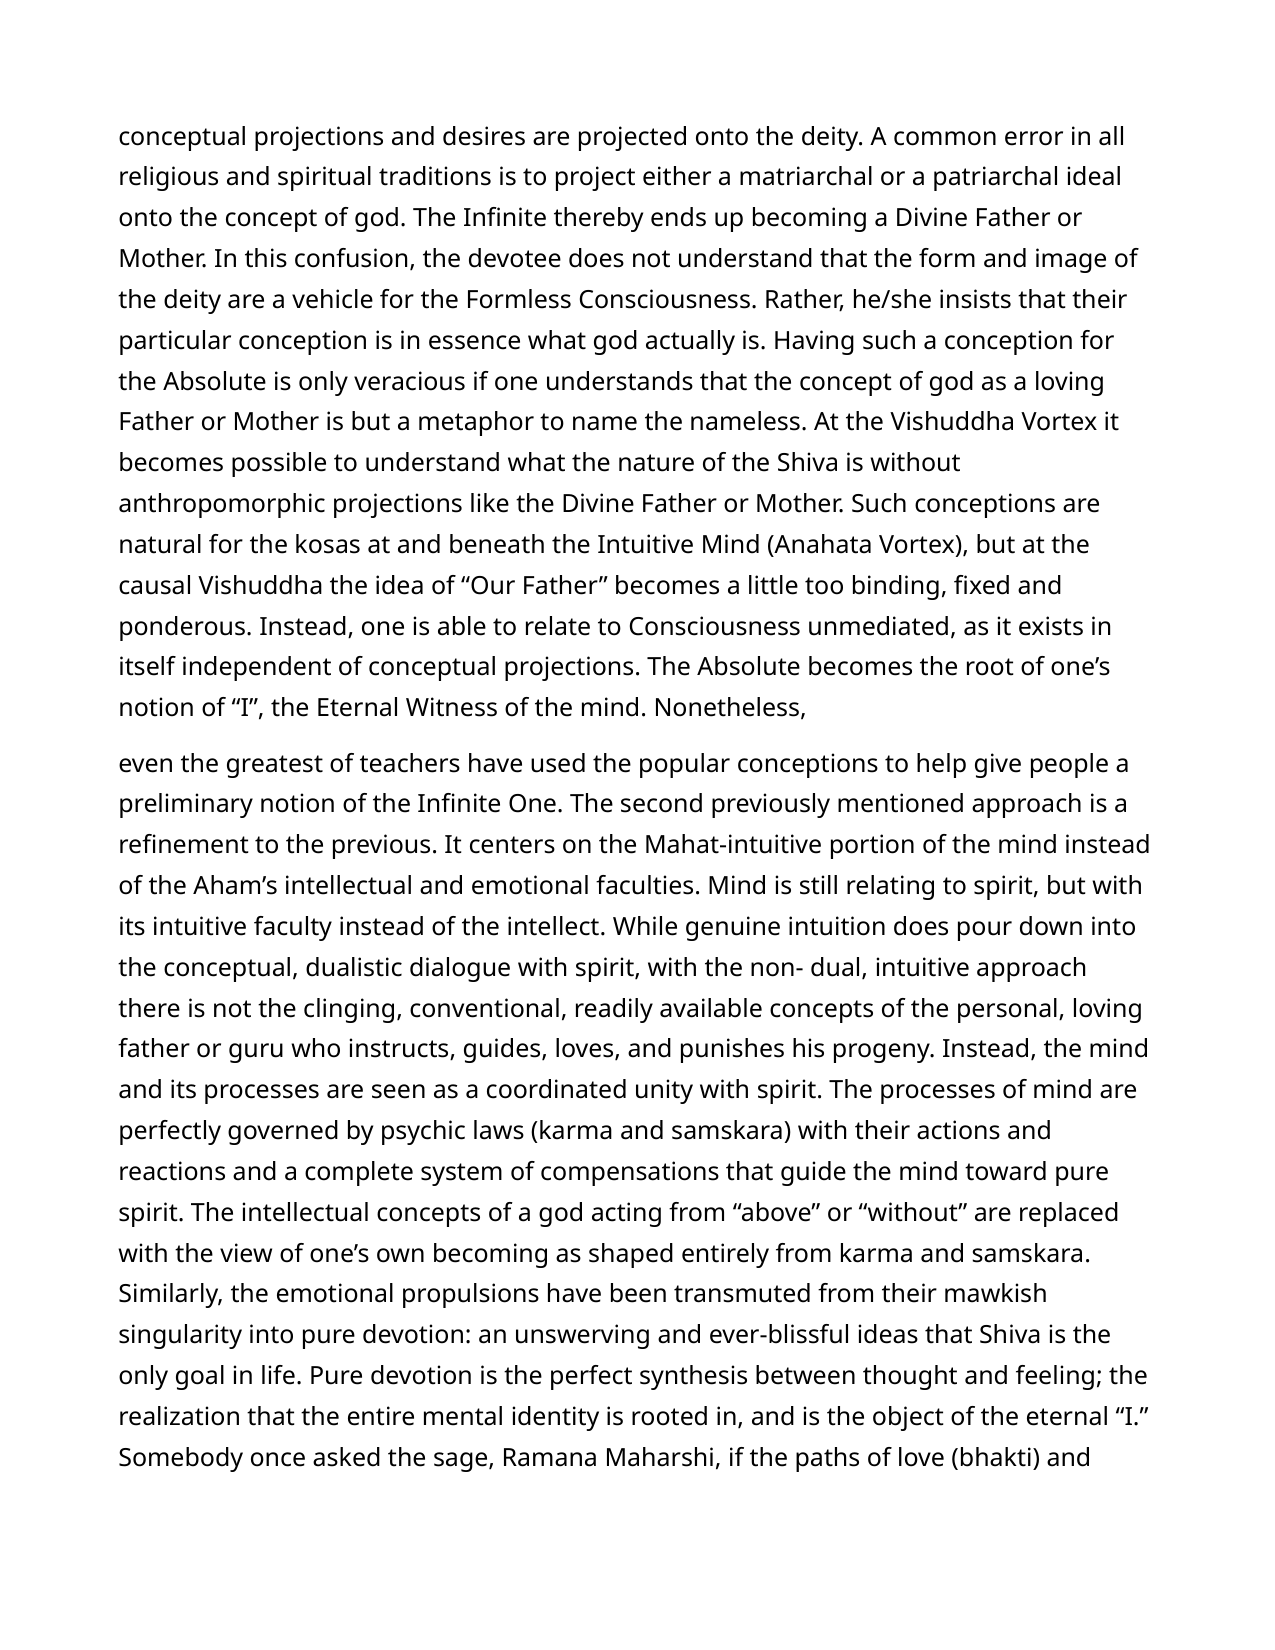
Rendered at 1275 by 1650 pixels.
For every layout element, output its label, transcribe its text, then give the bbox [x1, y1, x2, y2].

text conceptual projections and desires are projected onto the deity. A common error in all religious and spiritual traditions is to project either a matriarchal or a patriarchal ideal onto the concept of god. The Infinite thereby ends up becoming a Divine Father or Mother. In this confusion, the devotee does not understand that the form and image of the deity are a vehicle for the Formless Consciousness. Rather, he/she insists that their particular conception is in essence what god actually is. Having such a conception for the Absolute is only veracious if one understands that the concept of god as a loving Father or Mother is but a metaphor to name the nameless. At the Vishuddha Vortex it becomes possible to understand what the nature of the Shiva is without anthropomorphic projections like the Divine Father or Mother. Such conceptions are natural for the kosas at and beneath the Intuitive Mind (Anahata Vortex), but at the causal Vishuddha the idea of “Our Father” becomes a little too binding, fixed and ponderous. Instead, one is able to relate to Consciousness unmediated, as it exists in itself independent of conceptual projections. The Absolute becomes the root of one’s notion of “I”, the Eternal Witness of the mind. Nonetheless, [118, 118, 1157, 724]
text even the greatest of teachers have used the popular conceptions to help give people a preliminary notion of the Infinite One. The second previously mentioned approach is a refinement to the previous. It centers on the Mahat-intuitive portion of the mind instead of the Aham’s intellectual and emotional faculties. Mind is still relating to spirit, but with its intuitive faculty instead of the intellect. While genuine intuition does pour down into the conceptual, dualistic dialogue with spirit, with the non- dual, intuitive approach there is not the clinging, conventional, readily available concepts of the personal, loving father or guru who instructs, guides, loves, and punishes his progeny. Instead, the mind and its processes are seen as a coordinated unity with spirit. The processes of mind are perfectly governed by psychic laws (karma and samskara) with their actions and reactions and a complete system of compensations that guide the mind toward pure spirit. The intellectual concepts of a god acting from “above” or “without” are replaced with the view of one’s own becoming as shaped entirely from karma and samskara. Similarly, the emotional propulsions have been transmuted from their mawkish singularity into pure devotion: an unswerving and ever-blissful ideas that Shiva is the only goal in life. Pure devotion is the perfect synthesis between thought and feeling; the realization that the entire mental identity is rooted in, and is the object of the eternal “I.” Somebody once asked the sage, Ramana Maharshi, if the paths of love (bhakti) and [118, 745, 1157, 1473]
